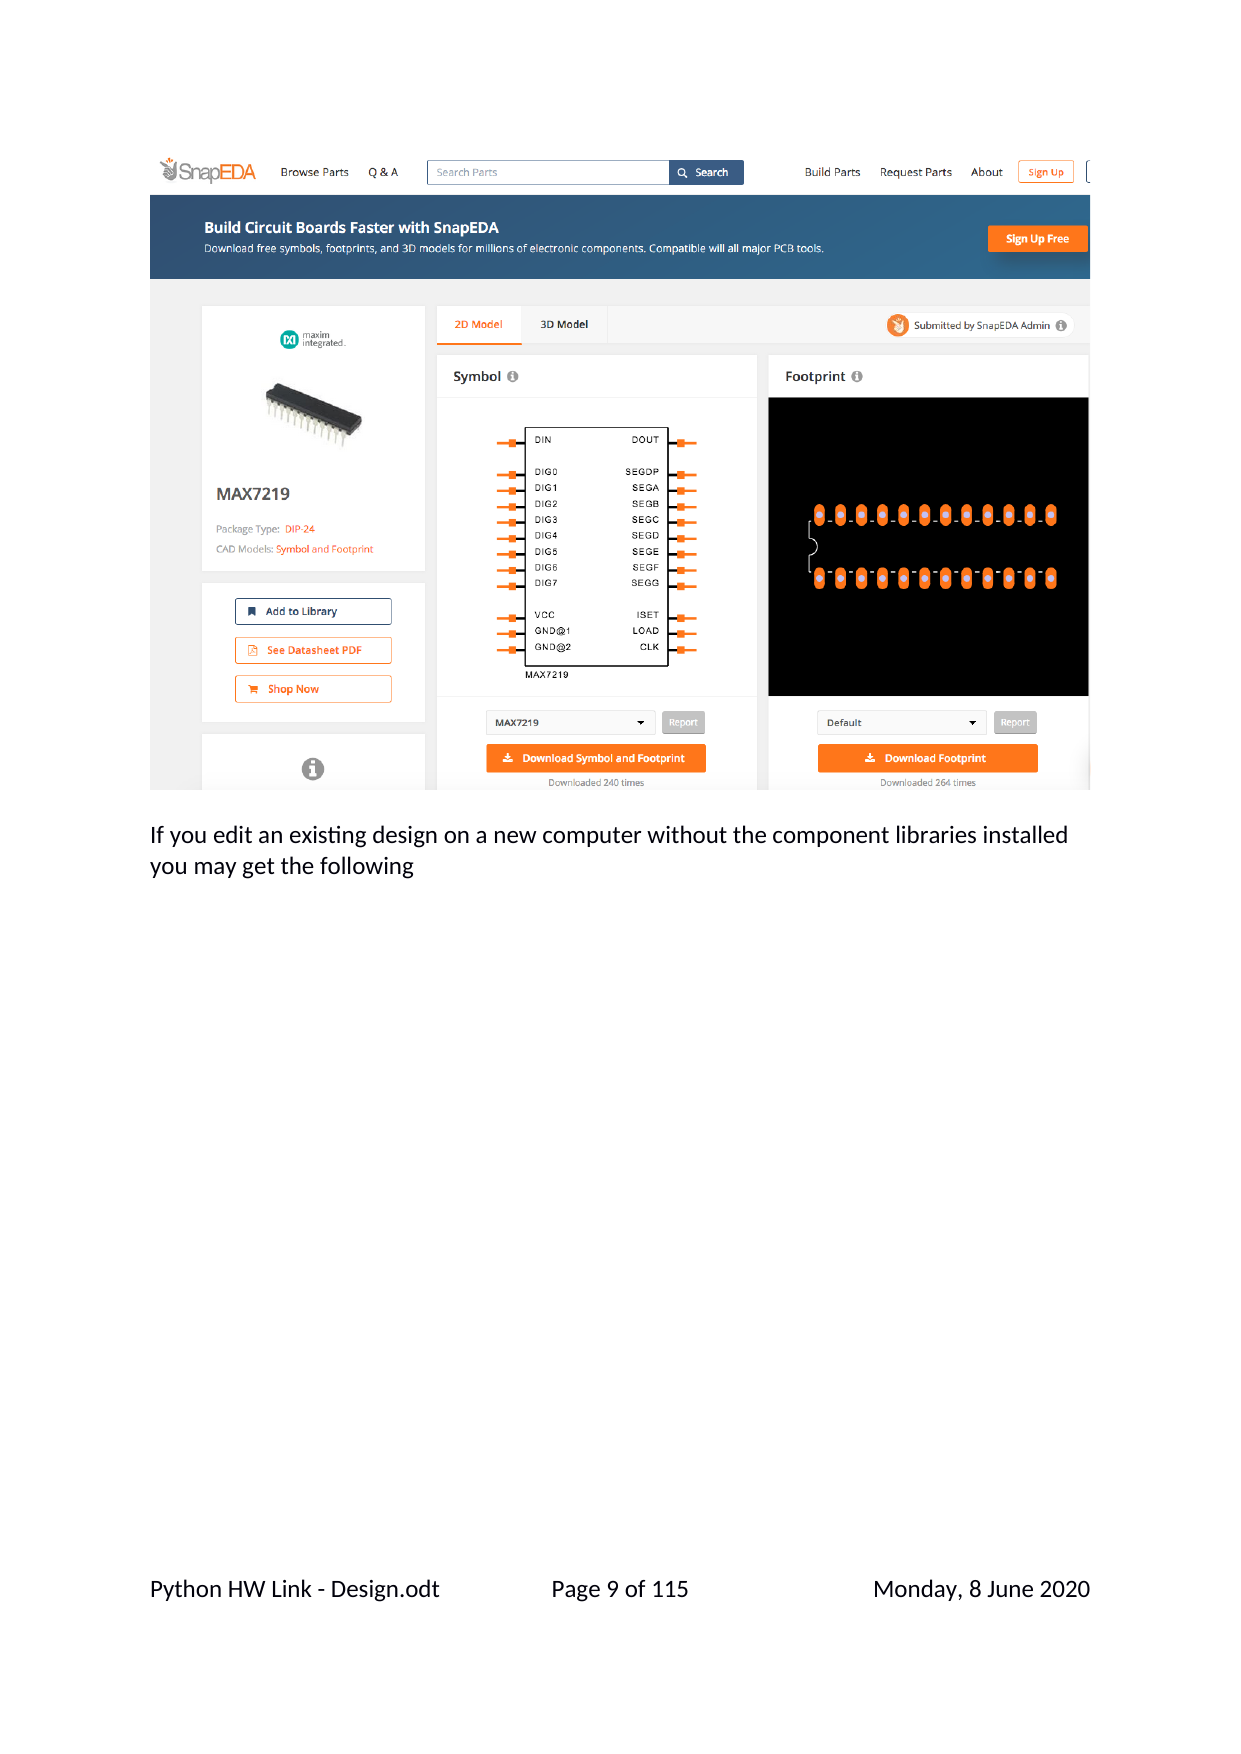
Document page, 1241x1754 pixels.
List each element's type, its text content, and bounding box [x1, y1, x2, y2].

picture [150, 150, 1091, 790]
text If you edit an existing design on a new computer without the component libraries installed you may get the following [150, 820, 1090, 881]
